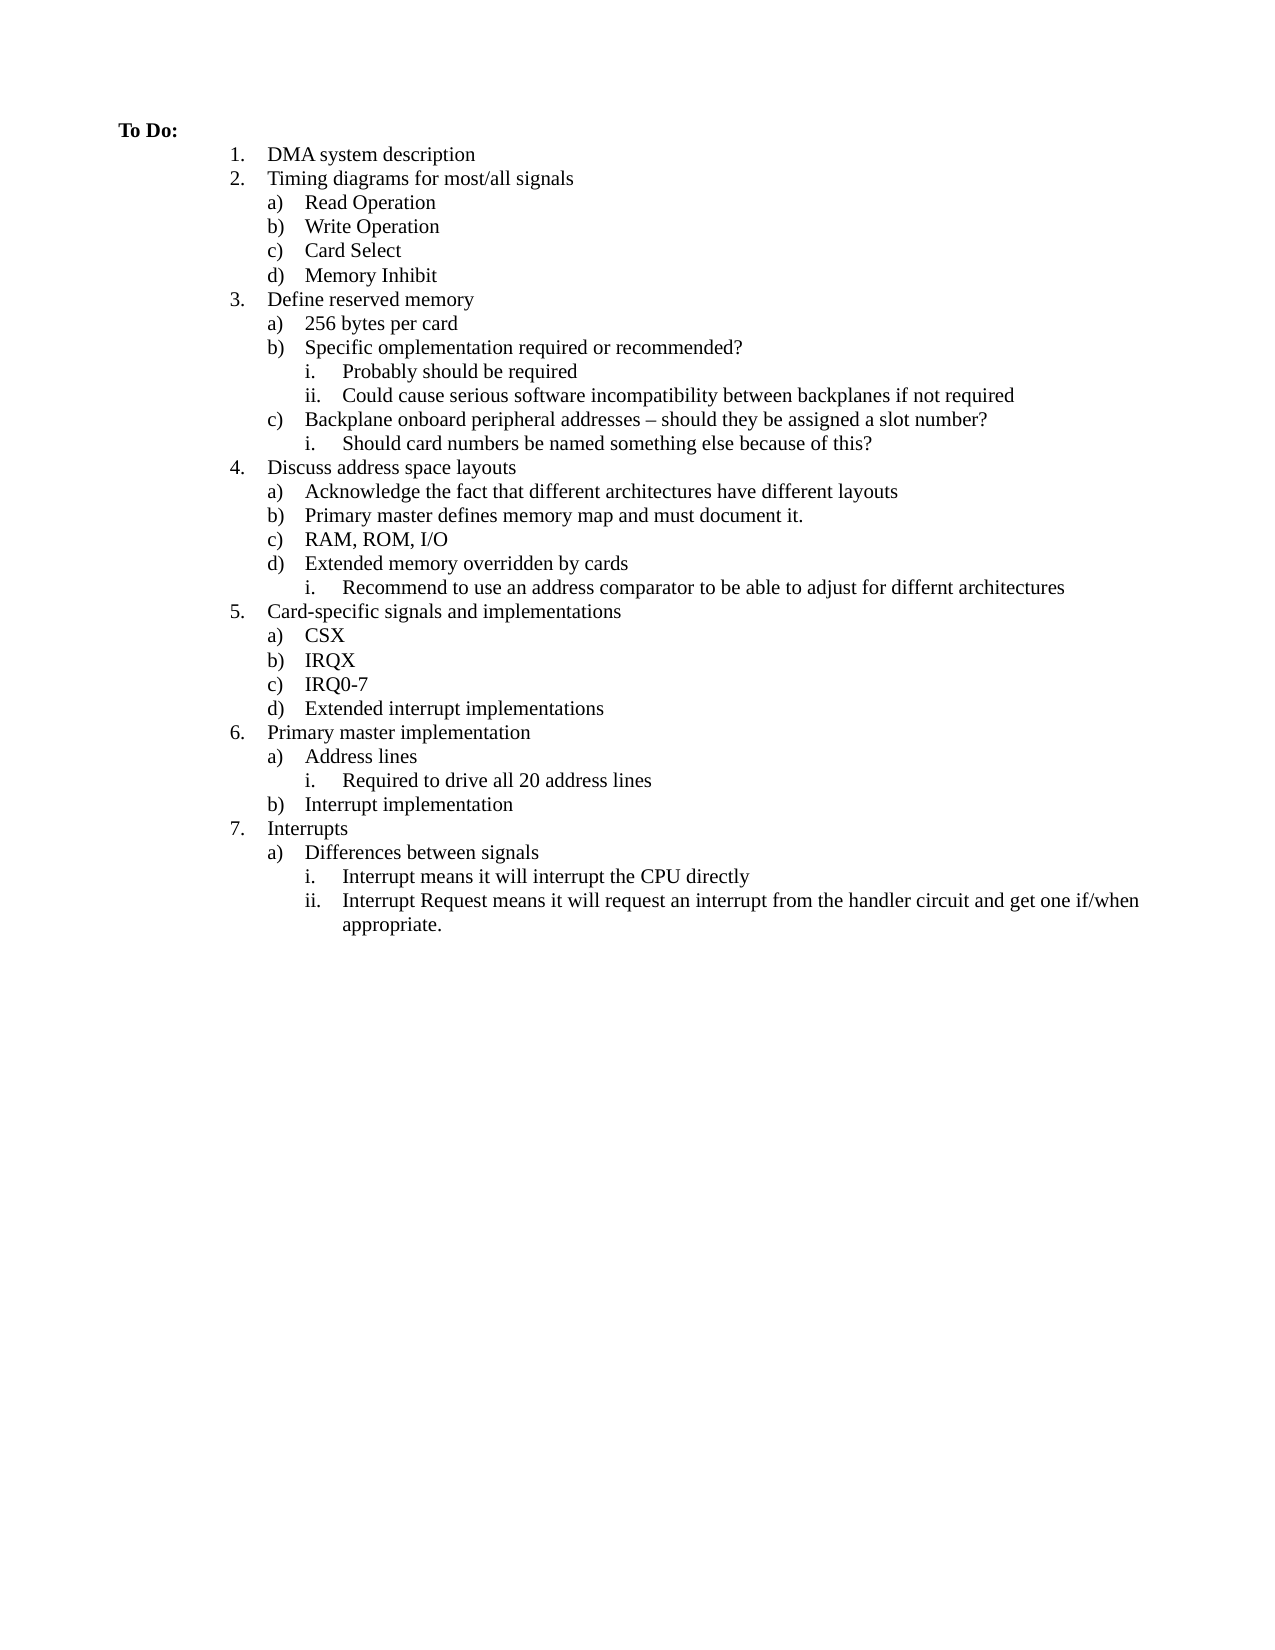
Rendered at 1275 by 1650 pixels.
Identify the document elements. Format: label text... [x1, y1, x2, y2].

list Should card numbers be named something else because of this? [304, 431, 1157, 455]
list Memory Inhibit [267, 262, 1157, 287]
list Define reserved memory [229, 287, 1157, 311]
list Timing diagrams for most/all signals [229, 166, 1157, 190]
list Probably should be required [304, 359, 1157, 383]
list Backplane onboard peripheral addresses – should they be assigned a slot number? [267, 407, 1157, 431]
list RAM, ROM, I/O [267, 527, 1157, 551]
list Specific omplementation required or recommended? [267, 335, 1157, 359]
list Interrupts [229, 816, 1157, 840]
list 256 bytes per card [267, 311, 1157, 335]
list Interrupt implementation [267, 792, 1157, 816]
list Extended interrupt implementations [267, 696, 1157, 720]
list Acknowledge the fact that different architectures have different layouts [267, 479, 1157, 503]
list Discuss address space layouts [229, 455, 1157, 479]
list Address lines [267, 744, 1157, 768]
list Interrupt Request means it will request an interrupt from the handler circuit and get one if/when appropriate. [304, 888, 1157, 936]
list Primary master defines memory map and must document it. [267, 503, 1157, 527]
list Differences between signals [267, 840, 1157, 864]
list Primary master implementation [229, 720, 1157, 744]
list Required to drive all 20 address lines [304, 768, 1157, 792]
list Card-specific signals and implementations [229, 599, 1157, 623]
text To Do: [118, 118, 1157, 142]
list Recommend to use an address comparator to be able to adjust for differnt architectures [304, 575, 1157, 599]
list CSX [267, 623, 1157, 647]
list IRQ0-7 [267, 672, 1157, 696]
list Card Select [267, 238, 1157, 262]
list Read Operation [267, 190, 1157, 214]
list Extended memory overridden by cards [267, 551, 1157, 575]
list Interrupt means it will interrupt the CPU directly [304, 864, 1157, 888]
list IRQX [267, 647, 1157, 672]
list Write Operation [267, 214, 1157, 238]
list DMA system description [229, 142, 1157, 166]
list Could cause serious software incompatibility between backplanes if not required [304, 383, 1157, 407]
